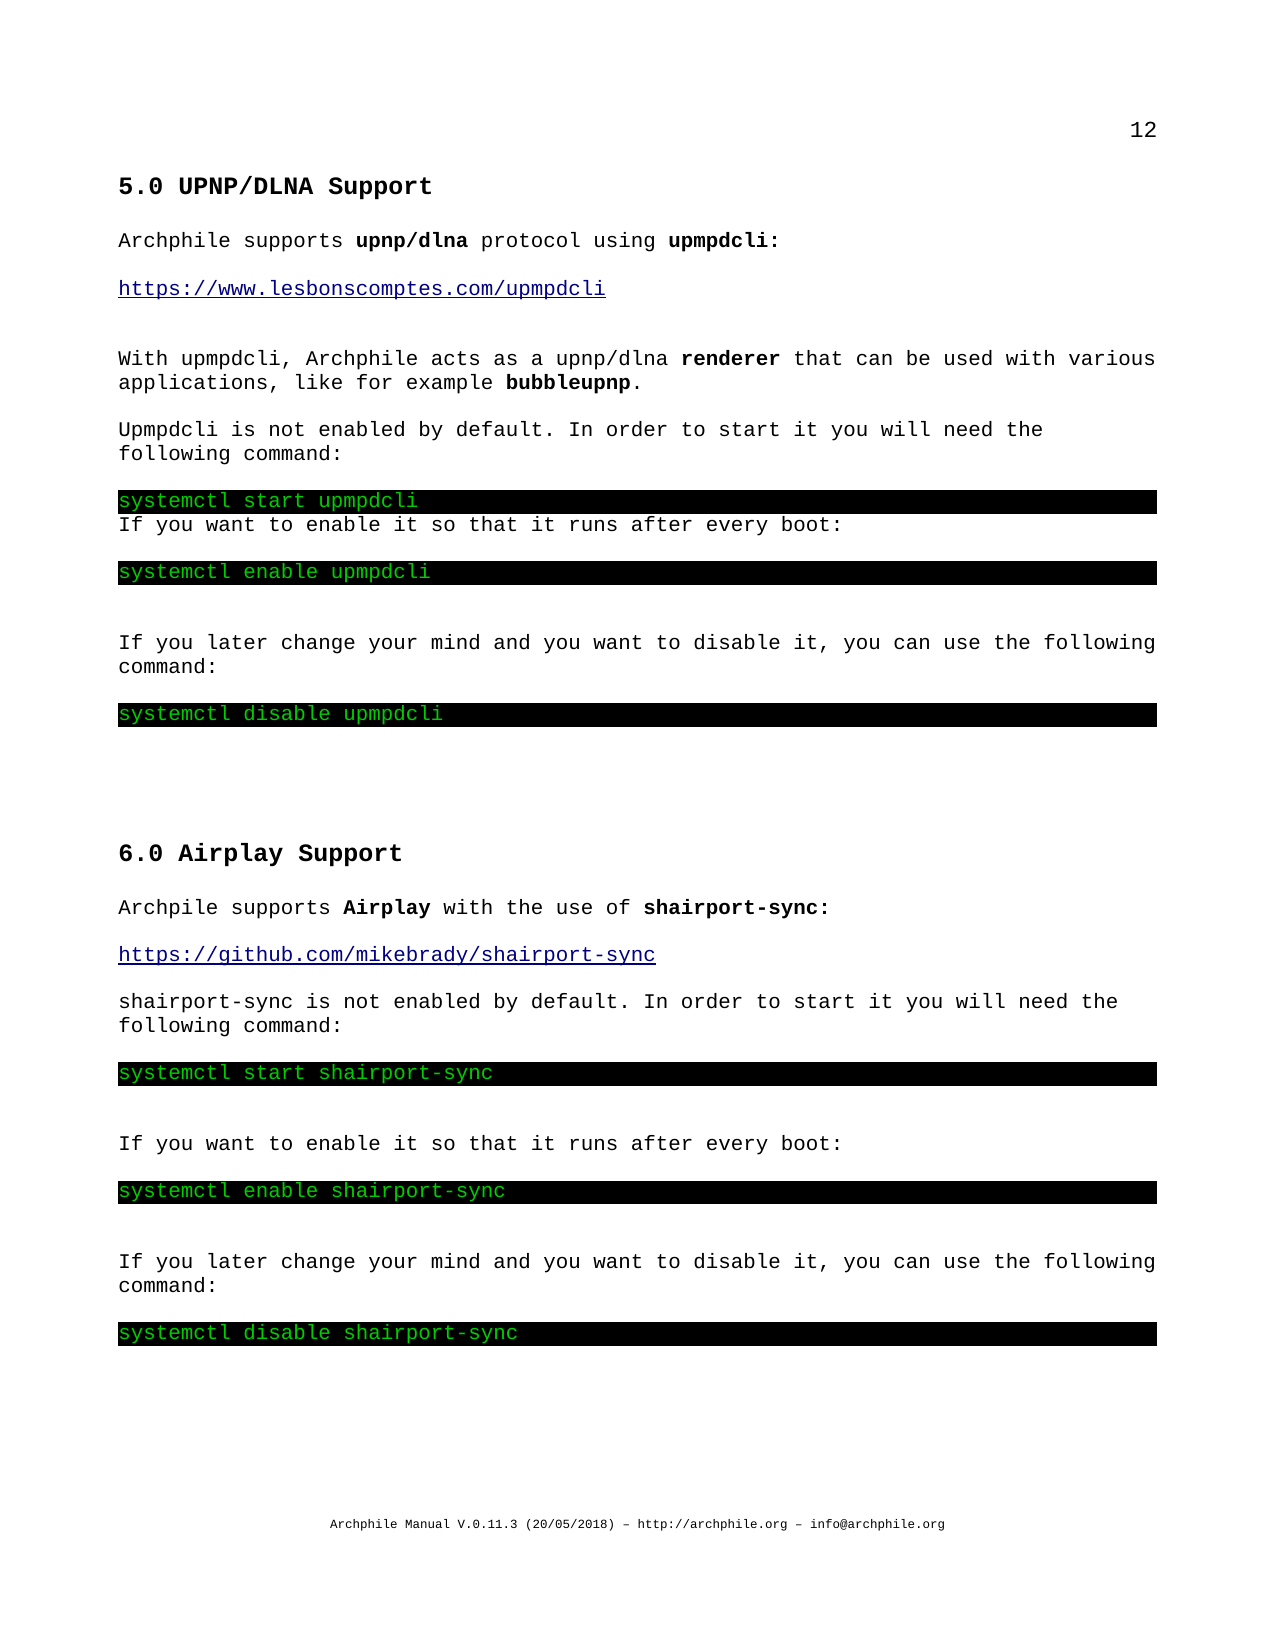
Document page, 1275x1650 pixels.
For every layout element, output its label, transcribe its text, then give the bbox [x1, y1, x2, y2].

text systemctl start shairport-sync [118, 1062, 1157, 1086]
text systemctl disable shairport-sync [118, 1322, 1157, 1346]
text If you later change your mind and you want to disable it, you can use the following command: [118, 1251, 1157, 1299]
text systemctl start upmpdcli [118, 490, 1157, 514]
text shairport-sync is not enabled by default. In order to start it you will need the following command: [118, 991, 1157, 1039]
text If you want to enable it so that it runs after every boot: [118, 1133, 1157, 1157]
text If you want to enable it so that it runs after every boot: [118, 514, 1157, 538]
text If you later change your mind and you want to disable it, you can use the following command: [118, 632, 1157, 679]
text systemctl enable upmpdcli [118, 561, 1157, 585]
text systemctl disable upmpdcli [118, 703, 1157, 727]
text https://www.lesbonscomptes.com/upmpdcli [118, 277, 1157, 301]
text Archphile supports upnp/dlna protocol using upmpdcli: [118, 230, 1157, 254]
text With upmpdcli, Archphile acts as a upnp/dlna renderer that can be used with various applications, like for example bubbleupnp. [118, 348, 1157, 396]
text 5.0 UPNP/DLNA Support [118, 173, 1157, 202]
text https://github.com/mikebrady/shairport-sync [118, 944, 1157, 968]
text Archpile supports Airplay with the use of shairport-sync: [118, 897, 1157, 920]
text Upmpdcli is not enabled by default. In order to start it you will need the following command: [118, 419, 1157, 467]
text 6.0 Airplay Support [118, 840, 1157, 868]
text systemctl enable shairport-sync [118, 1181, 1157, 1204]
